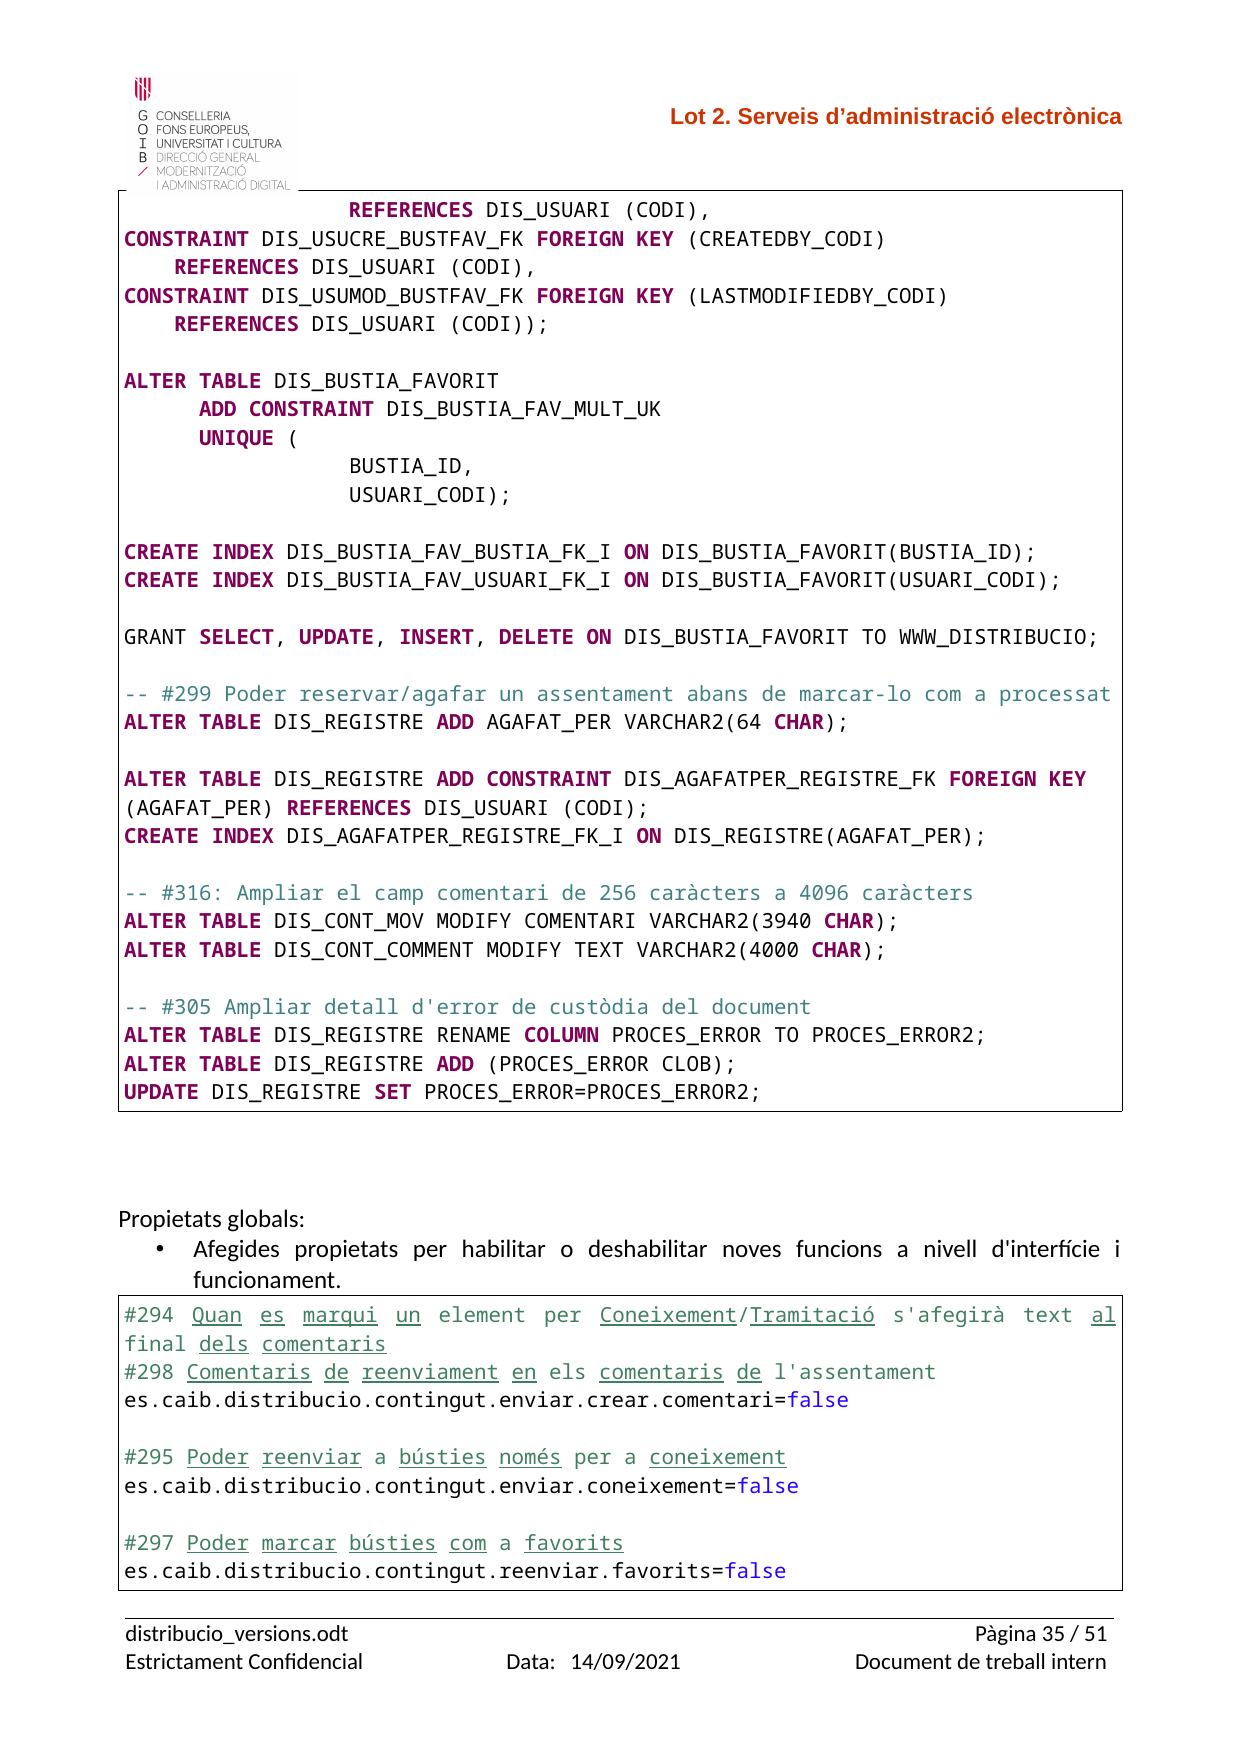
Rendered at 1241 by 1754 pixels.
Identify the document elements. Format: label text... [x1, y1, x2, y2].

picture [126, 70, 299, 197]
table_header #294 Quan es marqui un element per Coneixement/Tramitació s'afegirà text al final dels comentaris #298 Comentaris de reenviament en els comentaris de l'assentament es.caib.distribucio.contingut.enviar.crear.comentari=false #295 Poder reenviar a bústies només per a coneixement es.caib.distribucio.contingut.enviar.coneixement=false #297 Poder marcar bústies com a favorits es.caib.distribucio.contingut.reenviar.favorits=false [119, 1296, 1122, 1590]
text Propietats globals: [118, 1203, 1122, 1233]
list Afegides propietats per habilitar o deshabilitar noves funcions a nivell d'interfície i funcionament. [156, 1233, 1122, 1294]
table_header REFERENCES DIS_USUARI (CODI), CONSTRAINT DIS_USUCRE_BUSTFAV_FK FOREIGN KEY (CREATEDBY_CODI) REFERENCES DIS_USUARI (CODI), CONSTRAINT DIS_USUMOD_BUSTFAV_FK FOREIGN KEY (LASTMODIFIEDBY_CODI) REFERENCES DIS_USUARI (CODI)); ALTER TABLE DIS_BUSTIA_FAVORIT ADD CONSTRAINT DIS_BUSTIA_FAV_MULT_UK UNIQUE ( BUSTIA_ID, USUARI_CODI); CREATE INDEX DIS_BUSTIA_FAV_BUSTIA_FK_I ON DIS_BUSTIA_FAVORIT(BUSTIA_ID); CREATE INDEX DIS_BUSTIA_FAV_USUARI_FK_I ON DIS_BUSTIA_FAVORIT(USUARI_CODI); GRANT SELECT, UPDATE, INSERT, DELETE ON DIS_BUSTIA_FAVORIT TO WWW_DISTRIBUCIO; -- #299 Poder reservar/agafar un assentament abans de marcar-lo com a processat ALTER TABLE DIS_REGISTRE ADD AGAFAT_PER VARCHAR2(64 CHAR); ALTER TABLE DIS_REGISTRE ADD CONSTRAINT DIS_AGAFATPER_REGISTRE_FK FOREIGN KEY (AGAFAT_PER) REFERENCES DIS_USUARI (CODI); CREATE INDEX DIS_AGAFATPER_REGISTRE_FK_I ON DIS_REGISTRE(AGAFAT_PER); -- #316: Ampliar el camp comentari de 256 caràcters a 4096 caràcters ALTER TABLE DIS_CONT_MOV MODIFY COMENTARI VARCHAR2(3940 CHAR); ALTER TABLE DIS_CONT_COMMENT MODIFY TEXT VARCHAR2(4000 CHAR); -- #305 Ampliar detall d'error de custòdia del document ALTER TABLE DIS_REGISTRE RENAME COLUMN PROCES_ERROR TO PROCES_ERROR2; ALTER TABLE DIS_REGISTRE ADD (PROCES_ERROR CLOB); UPDATE DIS_REGISTRE SET PROCES_ERROR=PROCES_ERROR2; [119, 191, 1122, 1111]
